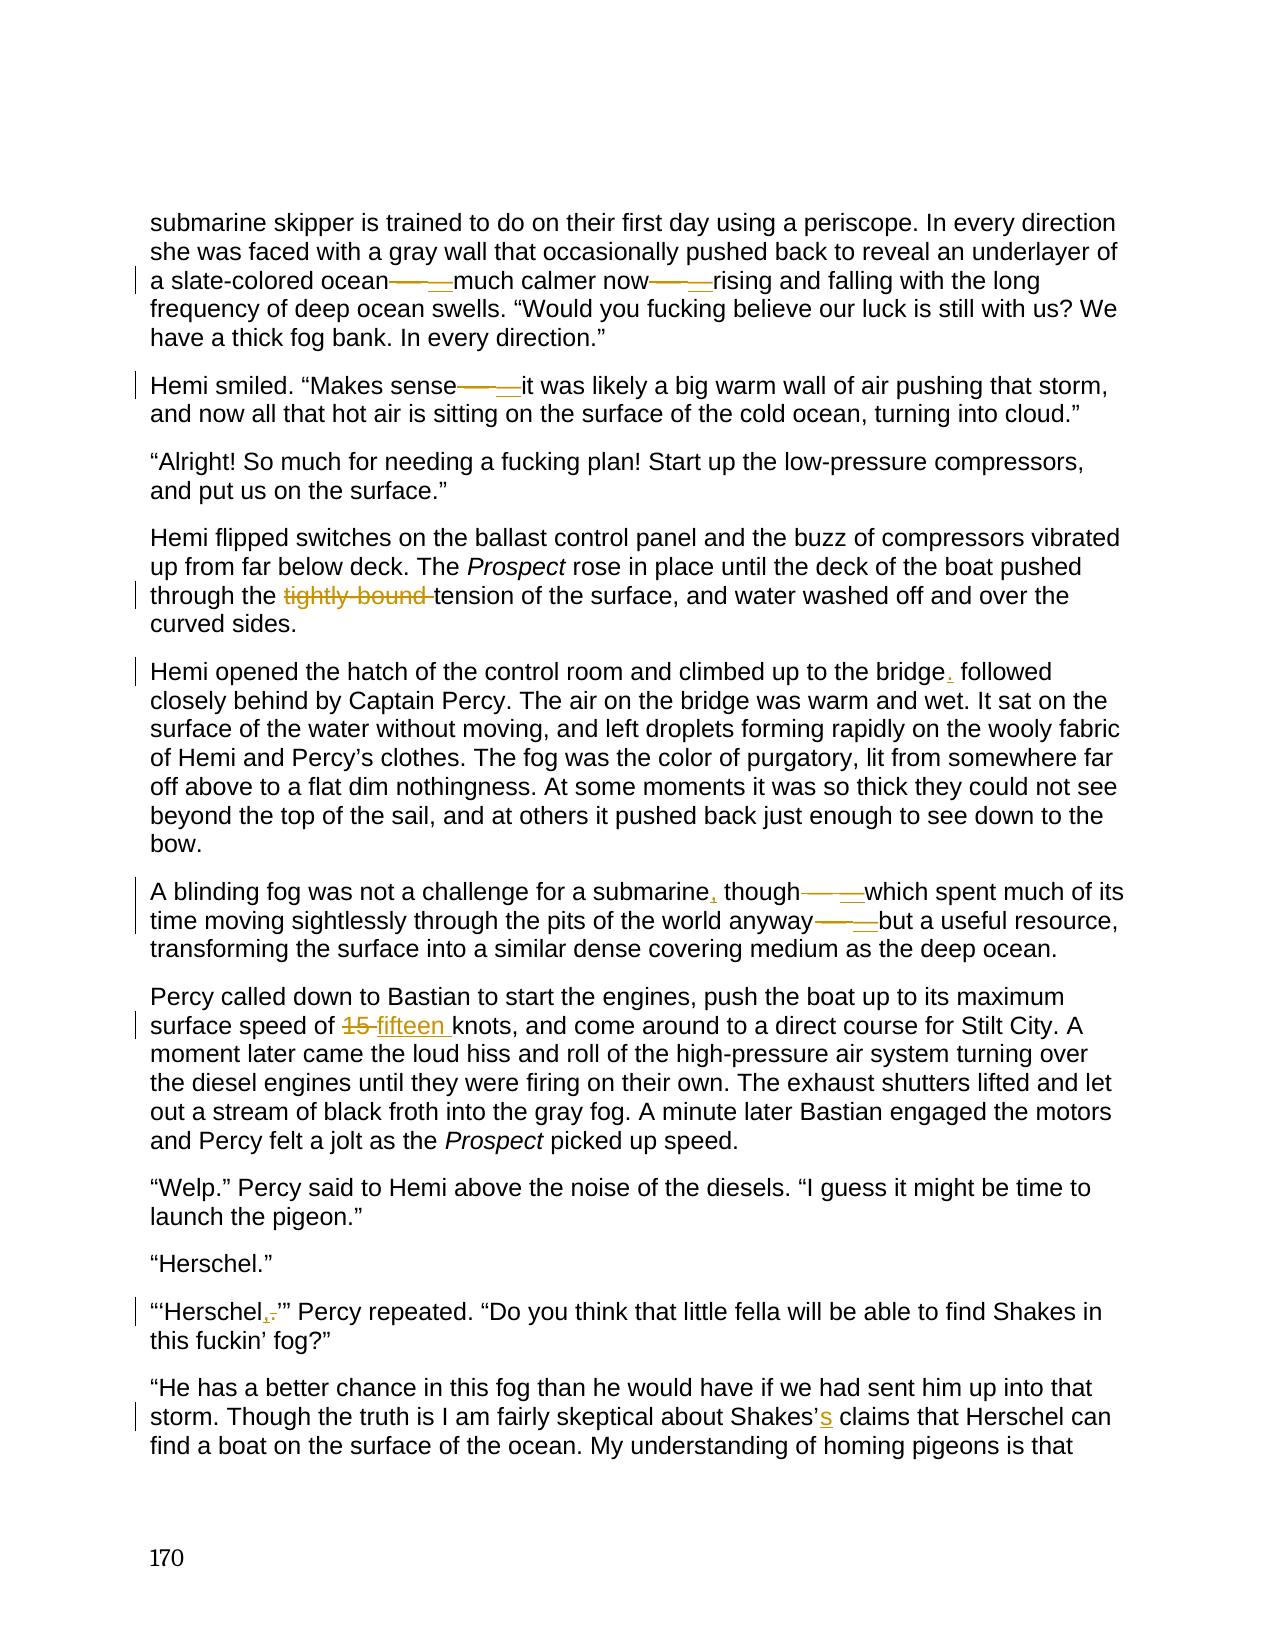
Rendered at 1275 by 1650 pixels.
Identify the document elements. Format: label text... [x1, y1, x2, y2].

text Percy called down to Bastian to start the engines, push the boat up to its maximum surface speed of fifteen knots, and come around to a direct course for Stilt City. A moment later came the loud hiss and roll of the high-pressure air system turning over the diesel engines until they were firing on their own. The exhaust shutters lifted and let out a stream of black froth into the gray fog. A minute later Bastian engaged the motors and Percy felt a jolt as the Prospect picked up speed. [150, 982, 1125, 1154]
text “Welp.” Percy said to Hemi above the noise of the diesels. “I guess it might be time to launch the pigeon.” [150, 1173, 1125, 1231]
text “He has a better chance in this fog than he would have if we had sent him up into that storm. Though the truth is I am fairly skeptical about Shakes’s claims that Herschel can find a boat on the surface of the ocean. My understanding of homing pigeons is that [150, 1373, 1125, 1459]
text submarine skipper is trained to do on their first day using a periscope. In every direction she was faced with a gray wall that occasionally pushed back to reveal an underlayer of a slate-colored ocean—much calmer now—rising and falling with the long frequency of deep ocean swells. “Would you fucking believe our luck is still with us? We have a thick fog bank. In every direction.” [150, 208, 1125, 352]
text Hemi opened the hatch of the control room and climbed up to the bridge. followed closely behind by Captain Percy. The air on the bridge was warm and wet. It sat on the surface of the water without moving, and left droplets forming rapidly on the wooly fabric of Hemi and Percy’s clothes. The fog was the color of purgatory, lit from somewhere far off above to a flat dim nothingness. At some moments it was so thick they could not see beyond the top of the sail, and at others it pushed back just enough to see down to the bow. [150, 657, 1125, 858]
text Hemi flipped switches on the ballast control panel and the buzz of compressors vibrated up from far below deck. The Prospect rose in place until the deck of the boat pushed through the tension of the surface, and water washed off and over the curved sides. [150, 523, 1125, 638]
text “Herschel.” [150, 1249, 1125, 1278]
text A blinding fog was not a challenge for a submarine, though—which spent much of its time moving sightlessly through the pits of the world anyway—but a useful resource, transforming the surface into a similar dense covering medium as the deep ocean. [150, 877, 1125, 963]
text “Alright! So much for needing a fucking plan! Start up the low-pressure compressors, and put us on the surface.” [150, 447, 1125, 504]
text “‘Herschel,’” Percy repeated. “Do you think that little fella will be able to find Shakes in this fuckin’ fog?” [150, 1297, 1125, 1354]
text Hemi smiled. “Makes sense—it was likely a big warm wall of air pushing that storm, and now all that hot air is sitting on the surface of the cold ocean, turning into cloud.” [150, 371, 1125, 428]
